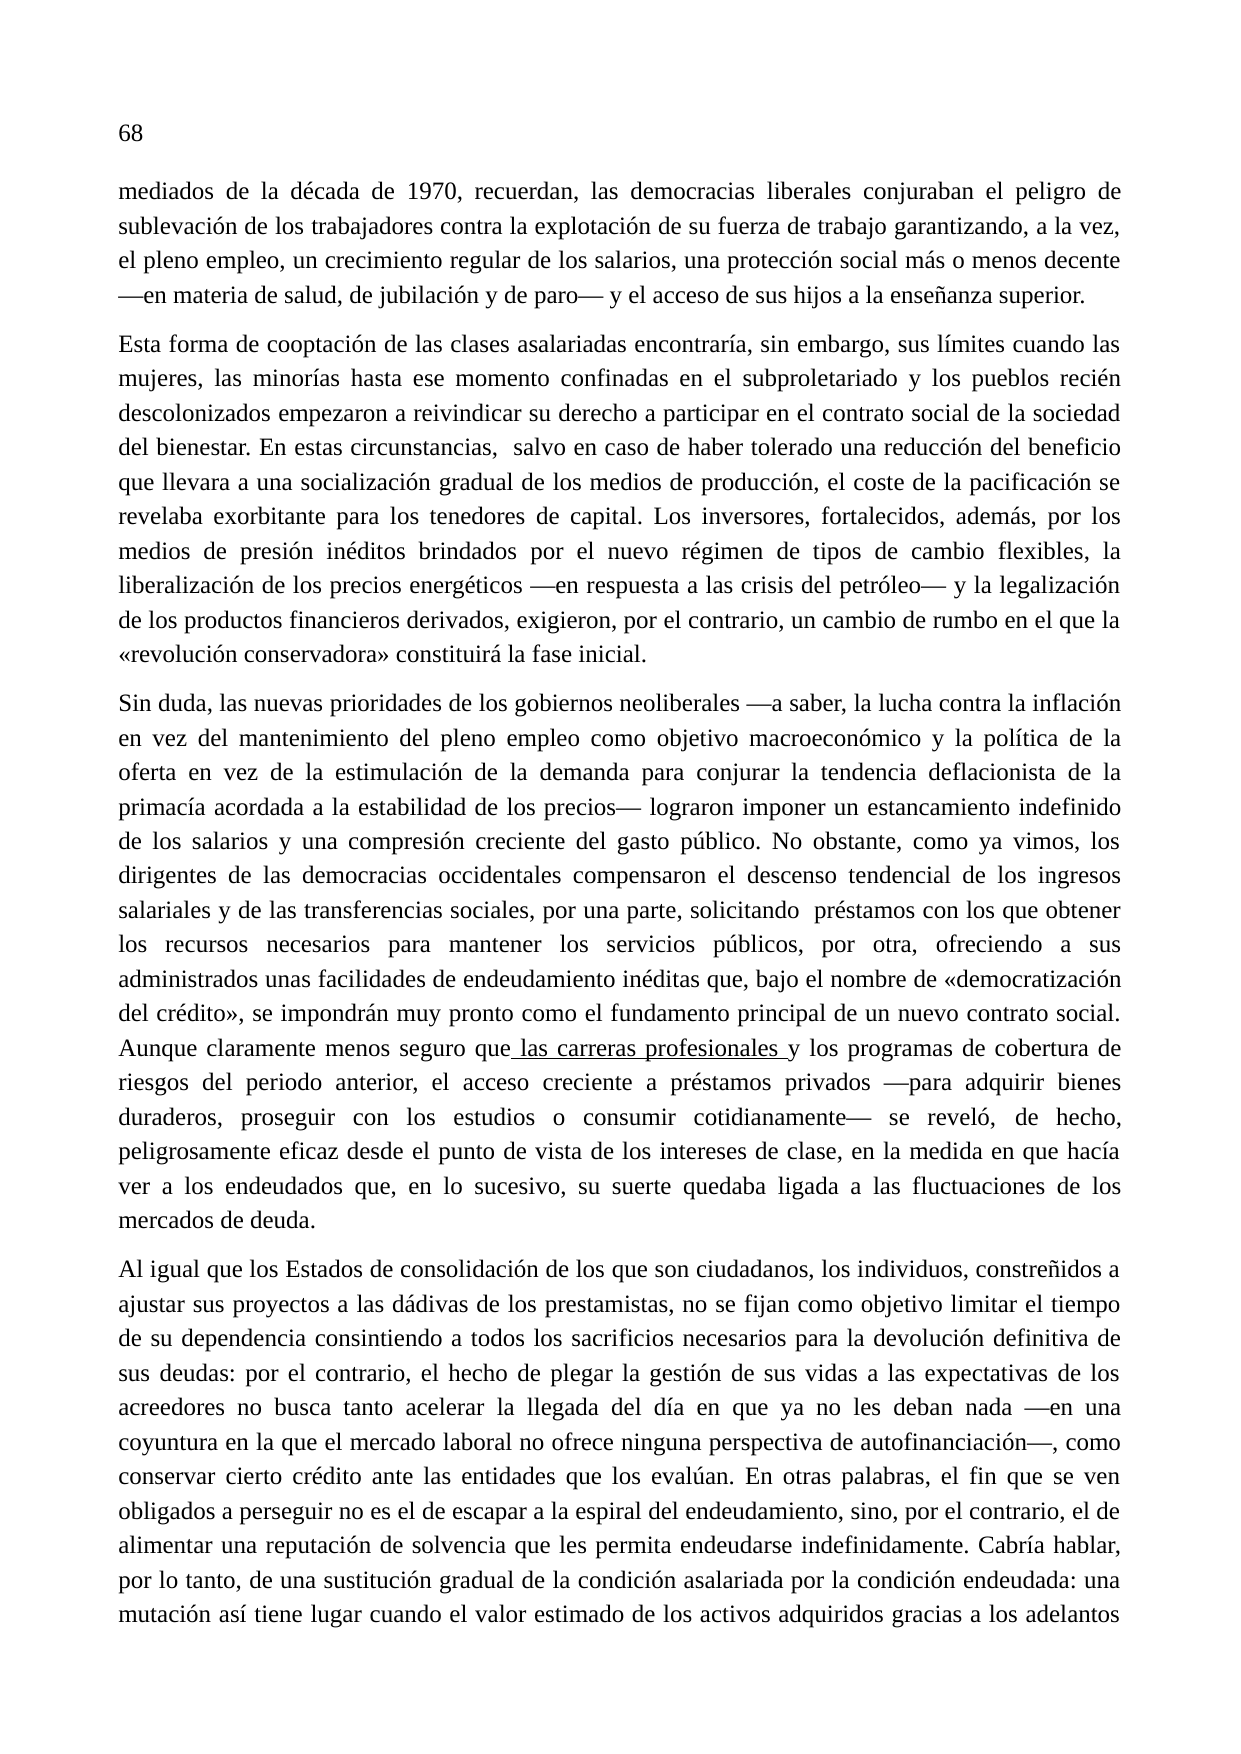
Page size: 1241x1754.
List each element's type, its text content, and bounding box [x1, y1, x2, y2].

text Sin duda, las nuevas prioridades de los gobiernos neoliberales ―a saber, la lucha contra la inflación en vez del mantenimiento del pleno empleo como objetivo macroeconómico y la política de la oferta en vez de la estimulación de la demanda para conjurar la tendencia deflacionista de la primacía acordada a la estabilidad de los precios― lograron imponer un estancamiento indefinido de los salarios y una compresión creciente del gasto público. No obstante, como ya vimos, los dirigentes de las democracias occidentales compensaron el descenso tendencial de los ingresos salariales y de las transferencias sociales, por una parte, solicitando préstamos con los que obtener los recursos necesarios para mantener los servicios públicos, por otra, ofreciendo a sus administrados unas facilidades de endeudamiento inéditas que, bajo el nombre de «democratización del crédito», se impondrán muy pronto como el fundamento principal de un nuevo contrato social. Aunque claramente menos seguro que las carreras profesionales y los programas de cobertura de riesgos del periodo anterior, el acceso creciente a préstamos privados ―para adquirir bienes duraderos, proseguir con los estudios o consumir cotidianamente― se reveló, de hecho, peligrosamente eficaz desde el punto de vista de los intereses de clase, en la medida en que hacía ver a los endeudados que, en lo sucesivo, su suerte quedaba ligada a las fluctuaciones de los mercados de deuda. [118, 688, 1122, 1234]
text Esta forma de cooptación de las clases asalariadas encontraría, sin embargo, sus límites cuando las mujeres, las minorías hasta ese momento confinadas en el subproletariado y los pueblos recién descolonizados empezaron a reivindicar su derecho a participar en el contrato social de la sociedad del bienestar. En estas circunstancias, salvo en caso de haber tolerado una reducción del beneficio que llevara a una socialización gradual de los medios de producción, el coste de la pacificación se revelaba exorbitante para los tenedores de capital. Los inversores, fortalecidos, además, por los medios de presión inéditos brindados por el nuevo régimen de tipos de cambio flexibles, la liberalización de los precios energéticos ―en respuesta a las crisis del petróleo― y la legalización de los productos financieros derivados, exigieron, por el contrario, un cambio de rumbo en el que la «revolución conservadora» constituirá la fase inicial. [118, 329, 1122, 668]
text mediados de la década de 1970, recuerdan, las democracias liberales conjuraban el peligro de sublevación de los trabajadores contra la explotación de su fuerza de trabajo garantizando, a la vez, el pleno empleo, un crecimiento regular de los salarios, una protección social más o menos decente ―en materia de salud, de jubilación y de paro― y el acceso de sus hijos a la enseñanza superior. [118, 176, 1122, 308]
text Al igual que los Estados de consolidación de los que son ciudadanos, los individuos, constreñidos a ajustar sus proyectos a las dádivas de los prestamistas, no se fijan como objetivo limitar el tiempo de su dependencia consintiendo a todos los sacrificios necesarios para la devolución definitiva de sus deudas: por el contrario, el hecho de plegar la gestión de sus vidas a las expectativas de los acreedores no busca tanto acelerar la llegada del día en que ya no les deban nada ―en una coyuntura en la que el mercado laboral no ofrece ninguna perspectiva de autofinanciación―, como conservar cierto crédito ante las entidades que los evalúan. En otras palabras, el fin que se ven obligados a perseguir no es el de escapar a la espiral del endeudamiento, sino, por el contrario, el de alimentar una reputación de solvencia que les permita endeudarse indefinidamente. Cabría hablar, por lo tanto, de una sustitución gradual de la condición asalariada por la condición endeudada: una mutación así tiene lugar cuando el valor estimado de los activos adquiridos gracias a los adelantos [118, 1254, 1122, 1628]
